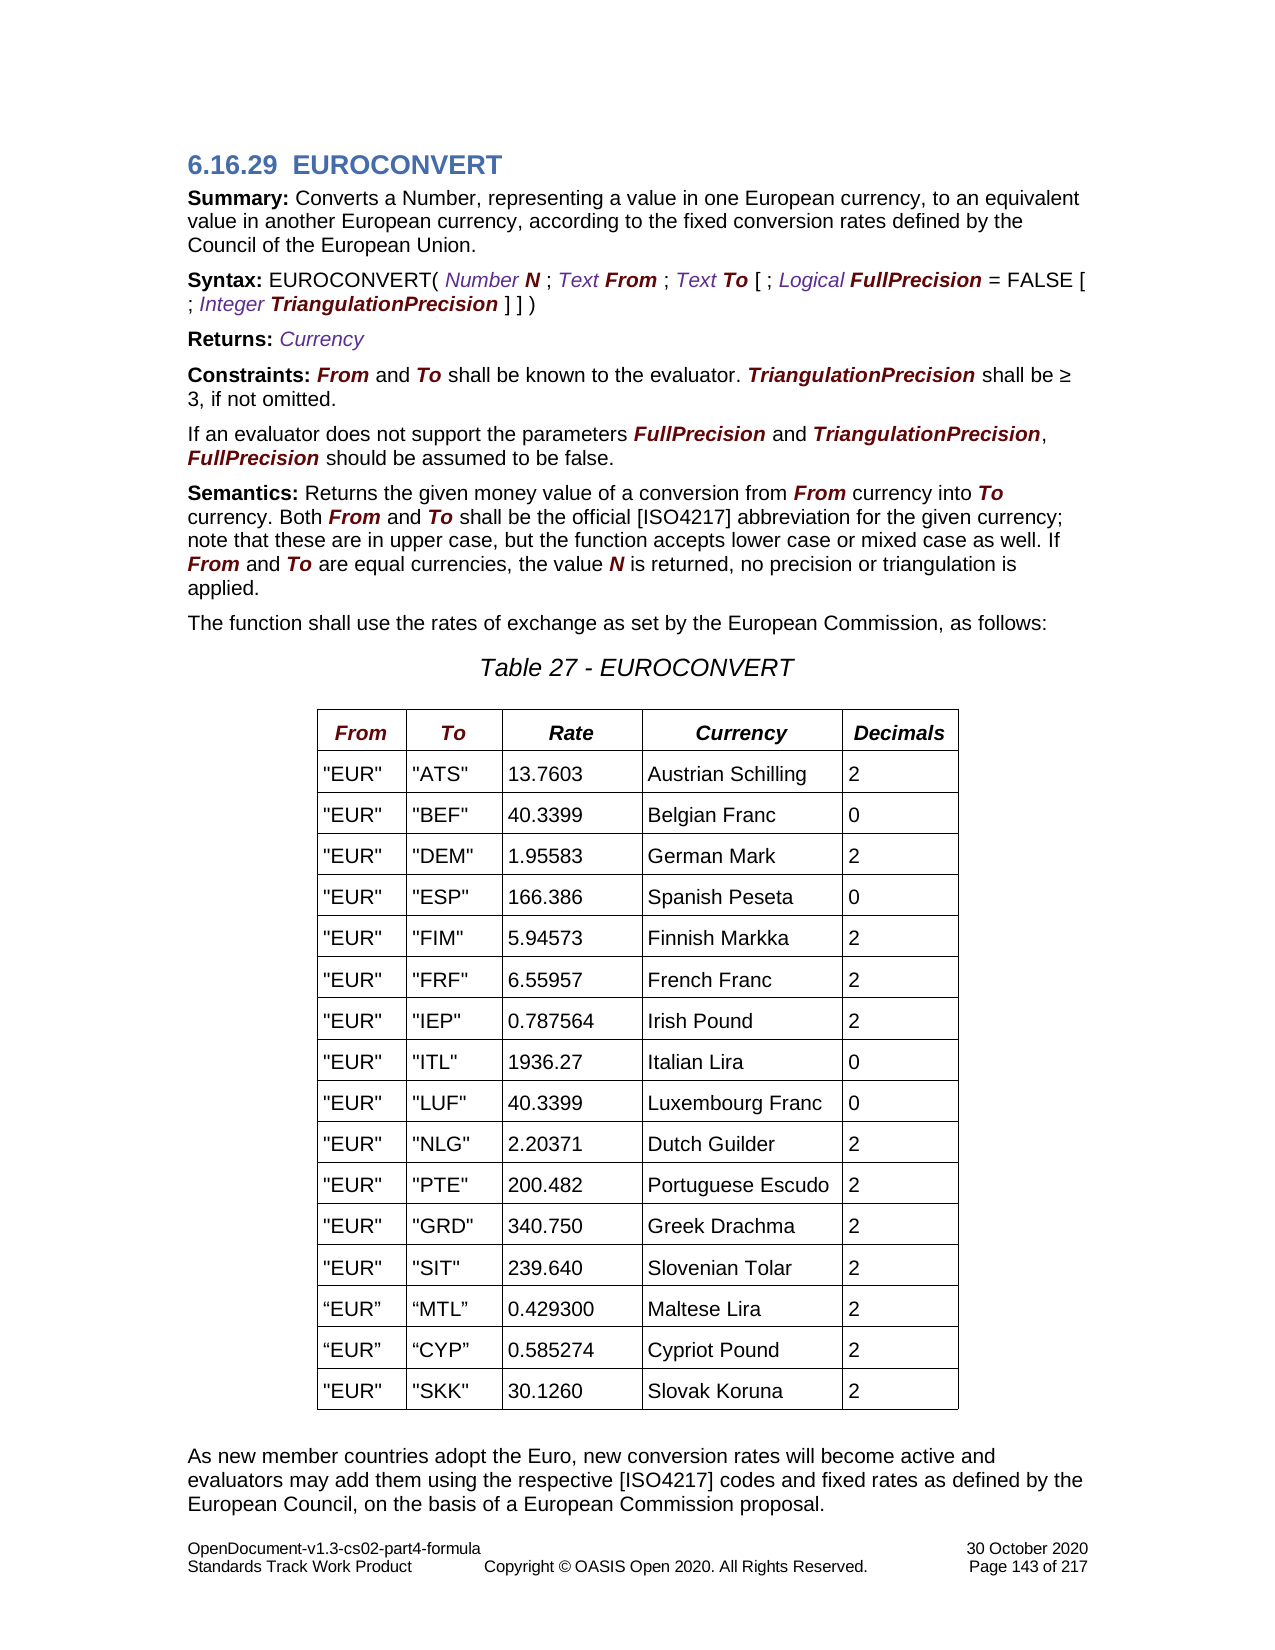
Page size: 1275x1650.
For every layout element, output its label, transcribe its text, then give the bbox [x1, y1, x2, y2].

table_cell Greek Drachma [643, 1204, 842, 1244]
table_cell "LUF" [407, 1081, 502, 1121]
table_cell "FIM" [407, 916, 502, 956]
table_cell Spanish Peseta [643, 875, 842, 915]
table_cell Slovak Koruna [643, 1369, 842, 1409]
table_cell 1936.27 [503, 1040, 642, 1079]
table_cell "EUR" [318, 834, 406, 874]
table_cell "EUR" [318, 1369, 406, 1409]
table_cell 0 [843, 1081, 958, 1121]
table_cell 5.94573 [503, 916, 642, 956]
table_cell "EUR" [318, 875, 406, 915]
table_cell 2 [843, 1245, 958, 1285]
table_cell French Franc [643, 957, 842, 997]
table_cell 340.750 [503, 1204, 642, 1244]
table_cell 2 [843, 1286, 958, 1326]
text If an evaluator does not support the parameters FullPrecision and TriangulationPrecision, FullPrecision should be assumed to be false. [187, 423, 1088, 470]
table_cell “EUR” [318, 1327, 406, 1368]
table_cell 0 [843, 875, 958, 915]
table_cell 0.787564 [503, 998, 642, 1038]
table_cell "PTE" [407, 1163, 502, 1203]
table_cell Maltese Lira [643, 1286, 842, 1326]
table_cell 2 [843, 1327, 958, 1368]
table_cell 2 [843, 1204, 958, 1244]
table_cell 2 [843, 1122, 958, 1162]
text The function shall use the rates of exchange as set by the European Commission, as follows: [187, 612, 1088, 635]
table_cell "ATS" [407, 751, 502, 792]
table_cell 166.386 [503, 875, 642, 915]
table_cell Slovenian Tolar [643, 1245, 842, 1285]
table_cell Luxembourg Franc [643, 1081, 842, 1121]
table_cell 13.7603 [503, 751, 642, 792]
table_cell "EUR" [318, 957, 406, 997]
table_cell 40.3399 [503, 793, 642, 833]
text Constraints: From and To shall be known to the evaluator. TriangulationPrecision shall be ≥ 3, if not omitted. [187, 363, 1088, 411]
table_cell "EUR" [318, 998, 406, 1038]
table_cell "ITL" [407, 1040, 502, 1079]
table_header Currency [643, 710, 842, 750]
table_cell 2 [843, 916, 958, 956]
table_cell "EUR" [318, 793, 406, 833]
table_cell 0.585274 [503, 1327, 642, 1368]
table_cell 200.482 [503, 1163, 642, 1203]
table_cell 30.1260 [503, 1369, 642, 1409]
table_cell "EUR" [318, 751, 406, 792]
table_cell "EUR" [318, 1245, 406, 1285]
table_cell "ESP" [407, 875, 502, 915]
table_cell Portuguese Escudo [643, 1163, 842, 1203]
table_cell "IEP" [407, 998, 502, 1038]
text Table 27 - EUROCONVERT [187, 654, 1088, 682]
table_cell 2 [843, 834, 958, 874]
table_cell "EUR" [318, 1081, 406, 1121]
table_cell “MTL” [407, 1286, 502, 1326]
table_cell "FRF" [407, 957, 502, 997]
table_cell "EUR" [318, 1204, 406, 1244]
table_cell Austrian Schilling [643, 751, 842, 792]
table_header Rate [503, 710, 642, 750]
table_cell German Mark [643, 834, 842, 874]
table_cell 2 [843, 751, 958, 792]
table_cell 2.20371 [503, 1122, 642, 1162]
table_cell 0 [843, 793, 958, 833]
table_cell Cypriot Pound [643, 1327, 842, 1368]
table_cell 1.95583 [503, 834, 642, 874]
table_cell Italian Lira [643, 1040, 842, 1079]
table_cell "BEF" [407, 793, 502, 833]
subtitle EUROCONVERT [187, 150, 1088, 180]
table_header From [318, 710, 406, 750]
table_cell “EUR” [318, 1286, 406, 1326]
table_cell 40.3399 [503, 1081, 642, 1121]
table_header Decimals [843, 710, 958, 750]
table_cell 0.429300 [503, 1286, 642, 1326]
table_header To [407, 710, 502, 750]
table_cell 2 [843, 957, 958, 997]
table_cell "GRD" [407, 1204, 502, 1244]
table_cell Dutch Guilder [643, 1122, 842, 1162]
table_cell "EUR" [318, 916, 406, 956]
table_cell "SIT" [407, 1245, 502, 1285]
table_cell Finnish Markka [643, 916, 842, 956]
table_cell “CYP” [407, 1327, 502, 1368]
table_cell 2 [843, 998, 958, 1038]
table_cell "SKK" [407, 1369, 502, 1409]
text As new member countries adopt the Euro, new conversion rates will become active and evaluators may add them using the respective [ISO4217] codes and fixed rates as defined by the European Council, on the basis of a European Commission proposal. [187, 1445, 1088, 1516]
text Returns: Currency [187, 328, 1088, 351]
table_cell 0 [843, 1040, 958, 1079]
table_cell "EUR" [318, 1040, 406, 1079]
table_cell 6.55957 [503, 957, 642, 997]
table_cell "DEM" [407, 834, 502, 874]
table_cell "NLG" [407, 1122, 502, 1162]
text Syntax: EUROCONVERT( Number N ; Text From ; Text To [ ; Logical FullPrecision = FALSE [ ; Integer TriangulationPrecision ] ] ) [187, 269, 1088, 316]
table_cell "EUR" [318, 1163, 406, 1203]
table_cell Irish Pound [643, 998, 842, 1038]
text Summary: Converts a Number, representing a value in one European currency, to an equivalent value in another European currency, according to the fixed conversion rates defined by the Council of the European Union. [187, 186, 1088, 257]
table_cell 239.640 [503, 1245, 642, 1285]
table_cell "EUR" [318, 1122, 406, 1162]
table_cell 2 [843, 1163, 958, 1203]
table_cell Belgian Franc [643, 793, 842, 833]
text Semantics: Returns the given money value of a conversion from From currency into To currency. Both From and To shall be the official [ISO4217] abbreviation for the given currency; note that these are in upper case, but the function accepts lower case or mixed case as well. If From and To are equal currencies, the value N is returned, no precision or triangulation is applied. [187, 482, 1088, 599]
table_cell 2 [843, 1369, 958, 1409]
